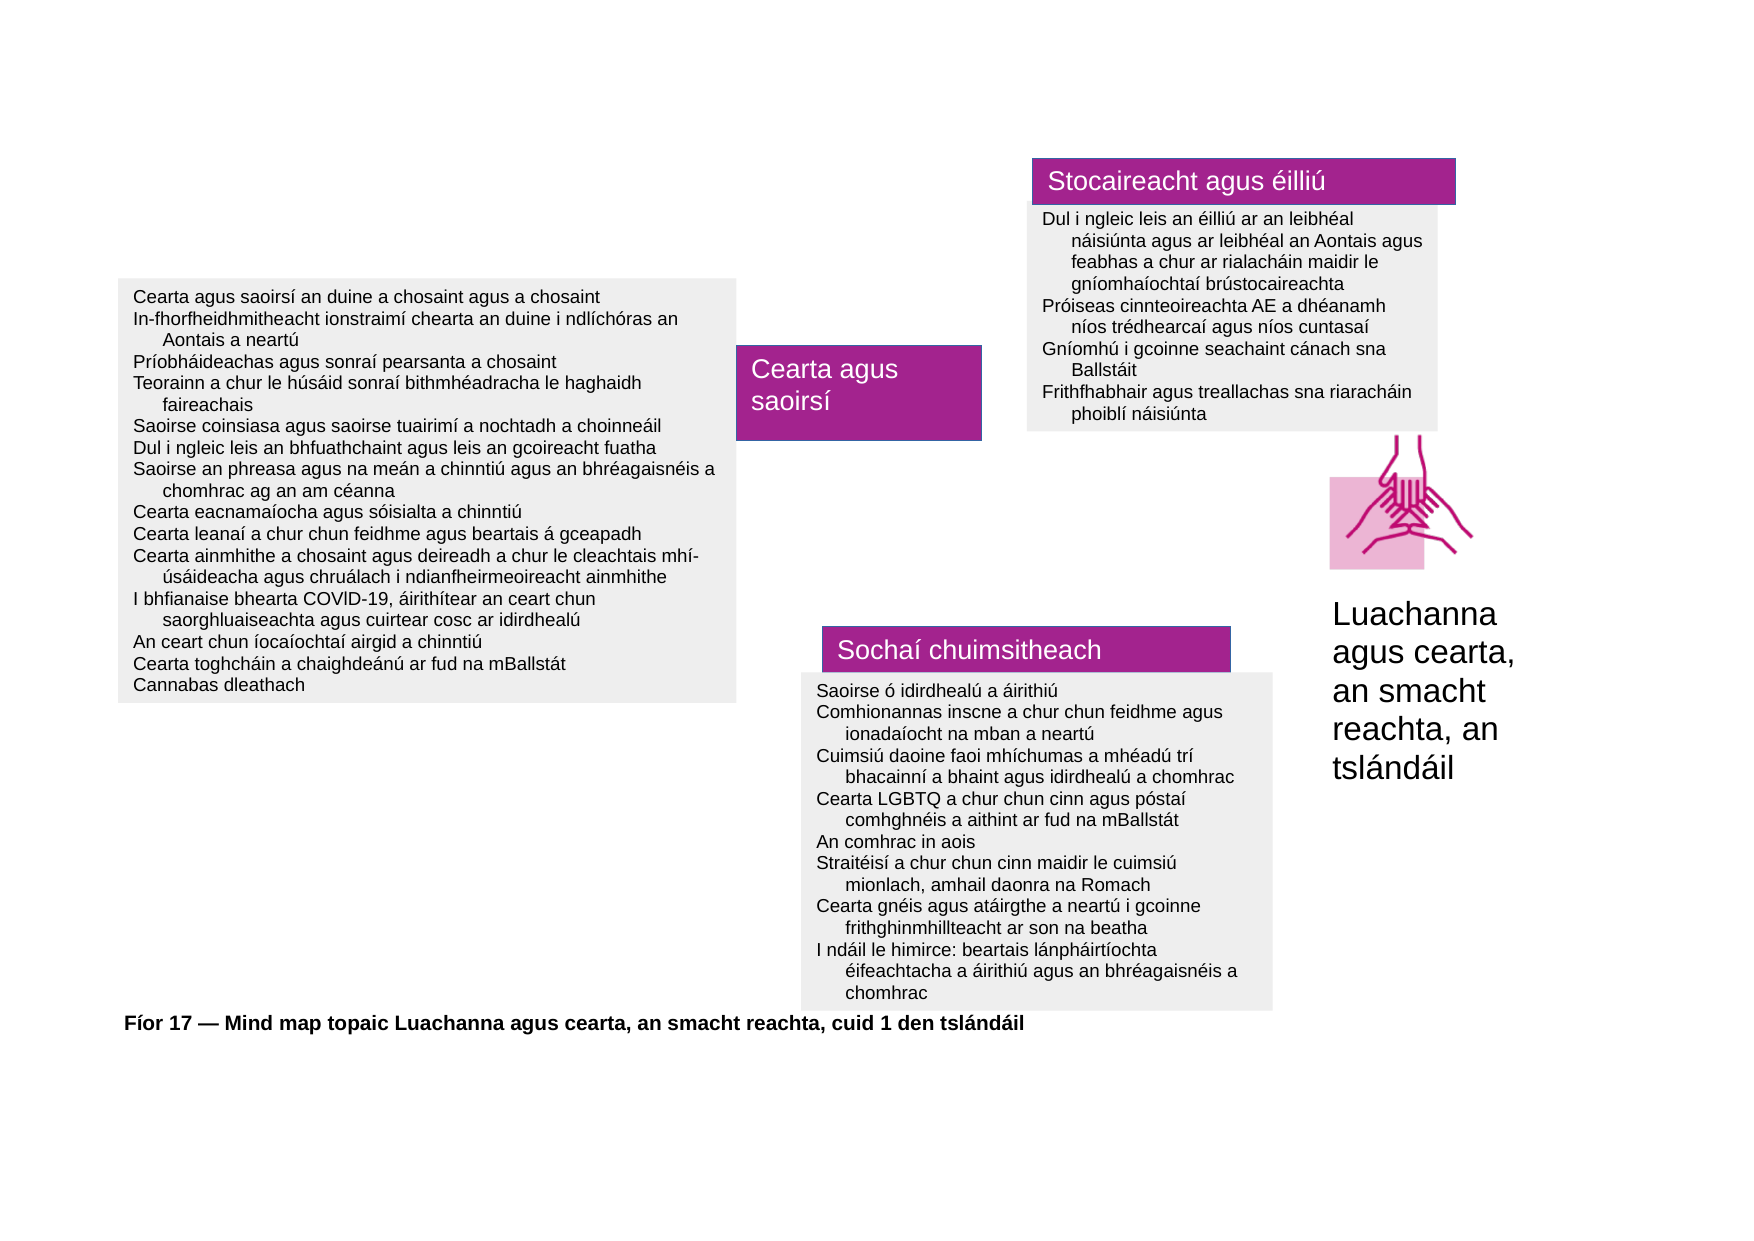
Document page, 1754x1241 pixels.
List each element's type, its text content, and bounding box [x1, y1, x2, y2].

picture [1318, 431, 1479, 572]
text Fíor 17 — Mind map topaic Luachanna agus cearta, an smacht reachta, cuid 1 den tslándáil [118, 171, 1536, 1035]
